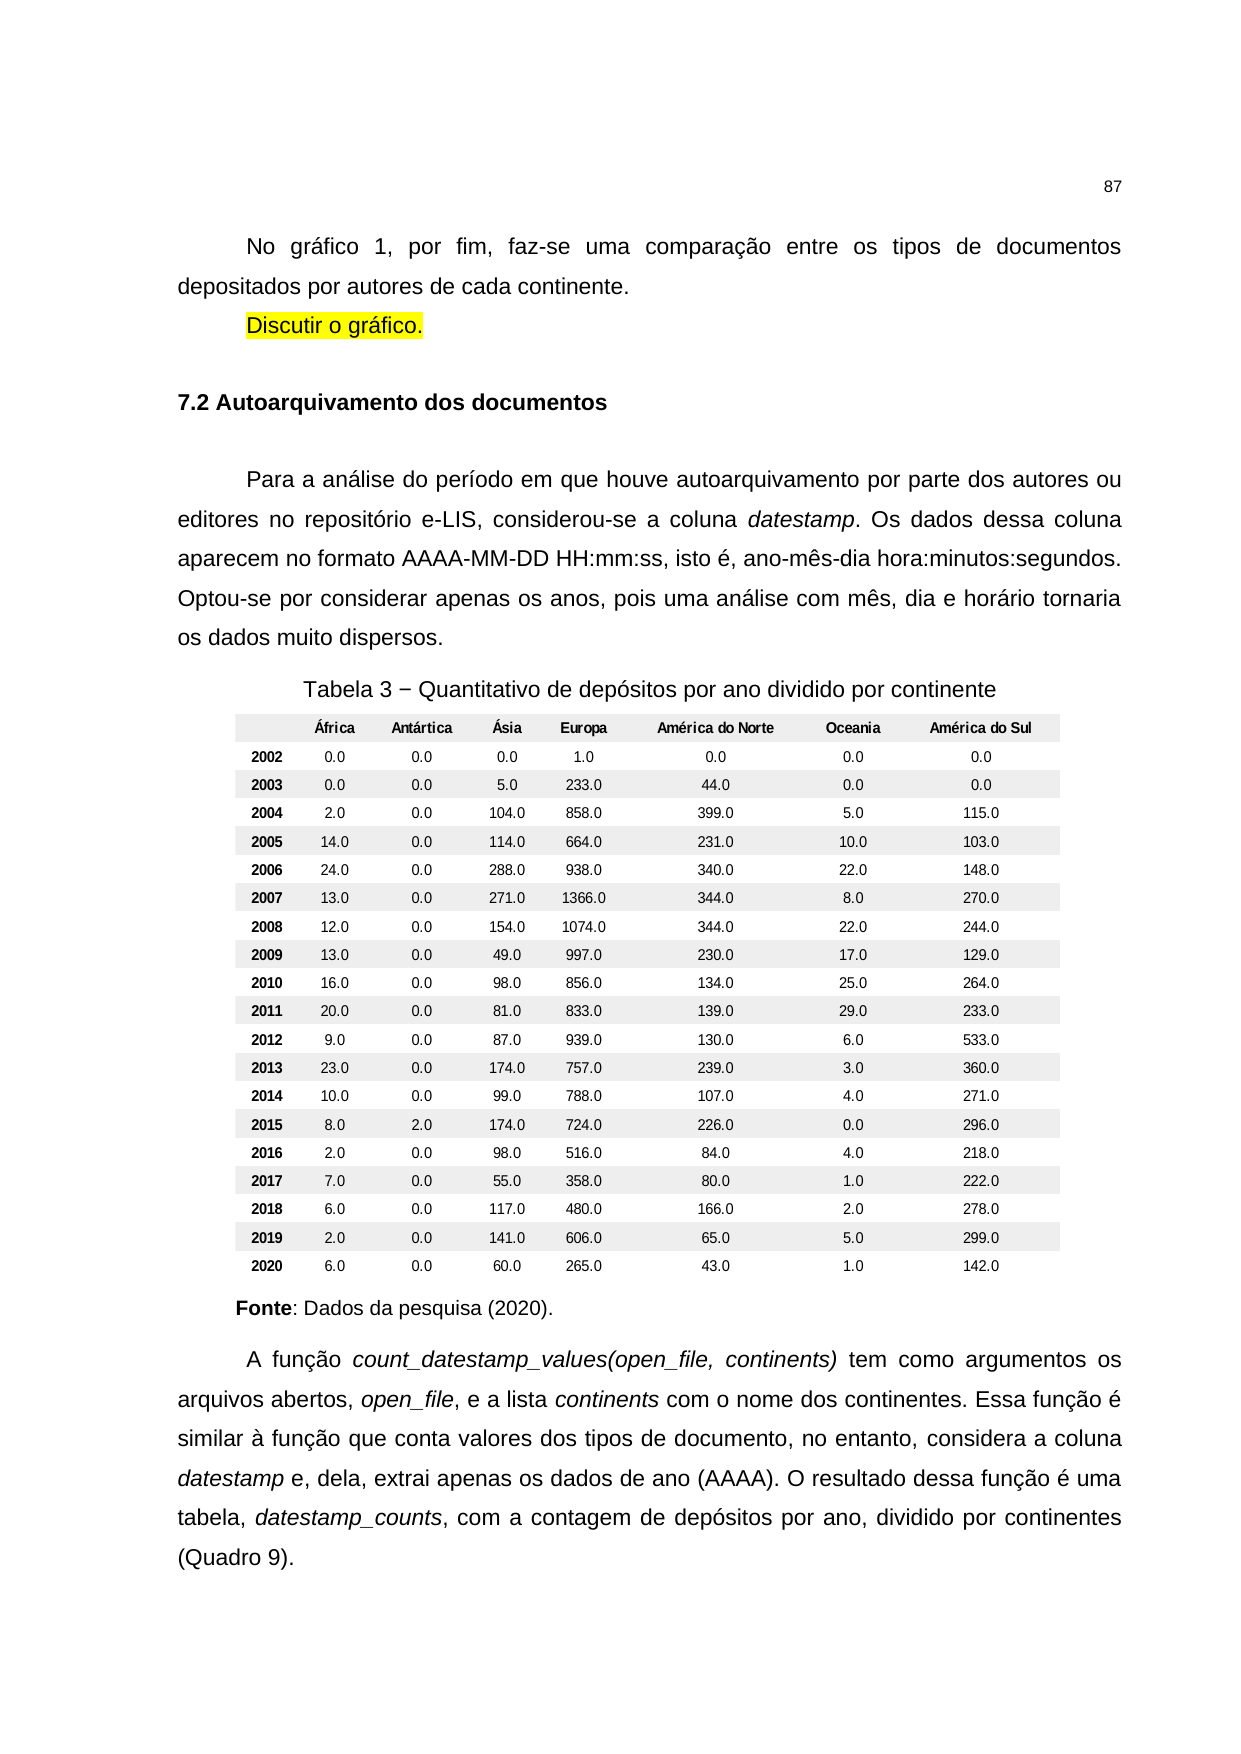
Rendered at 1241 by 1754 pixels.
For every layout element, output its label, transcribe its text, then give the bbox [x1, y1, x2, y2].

text Discutir o gráfico. [177, 312, 1122, 339]
subtitle Fonte: Dados da pesquisa (2020). [235, 715, 1064, 1320]
text Para a análise do período em que houve autoarquivamento por parte dos autores ou editores no repositório e-LIS, considerou-se a coluna datestamp. Os dados dessa coluna aparecem no formato AAAA-MM-DD HH:mm:ss, isto é, ano-mês-dia hora:minutos:segundos. Optou-se por considerar apenas os anos, pois uma análise com mês, dia e horário tornaria os dados muito dispersos. [177, 466, 1122, 651]
subtitle 7.2 Autoarquivamento dos documentos [177, 389, 1122, 416]
subtitle Tabela 3 − Quantitativo de depósitos por ano dividido por continente [235, 676, 1064, 702]
text A função count_datestamp_values(open_file, continents) tem como argumentos os arquivos abertos, open_file, e a lista continents com o nome dos continentes. Essa função é similar à função que conta valores dos tipos de documento, no entanto, considera a coluna datestamp e, dela, extrai apenas os dados de ano (AAAA). O resultado dessa função é uma tabela, datestamp_counts, com a contagem de depósitos por ano, dividido por continentes (Quadro 9). [177, 664, 1122, 1570]
text No gráfico 1, por fim, faz-se uma comparação entre os tipos de documentos depositados por autores de cada continente. [177, 233, 1122, 299]
